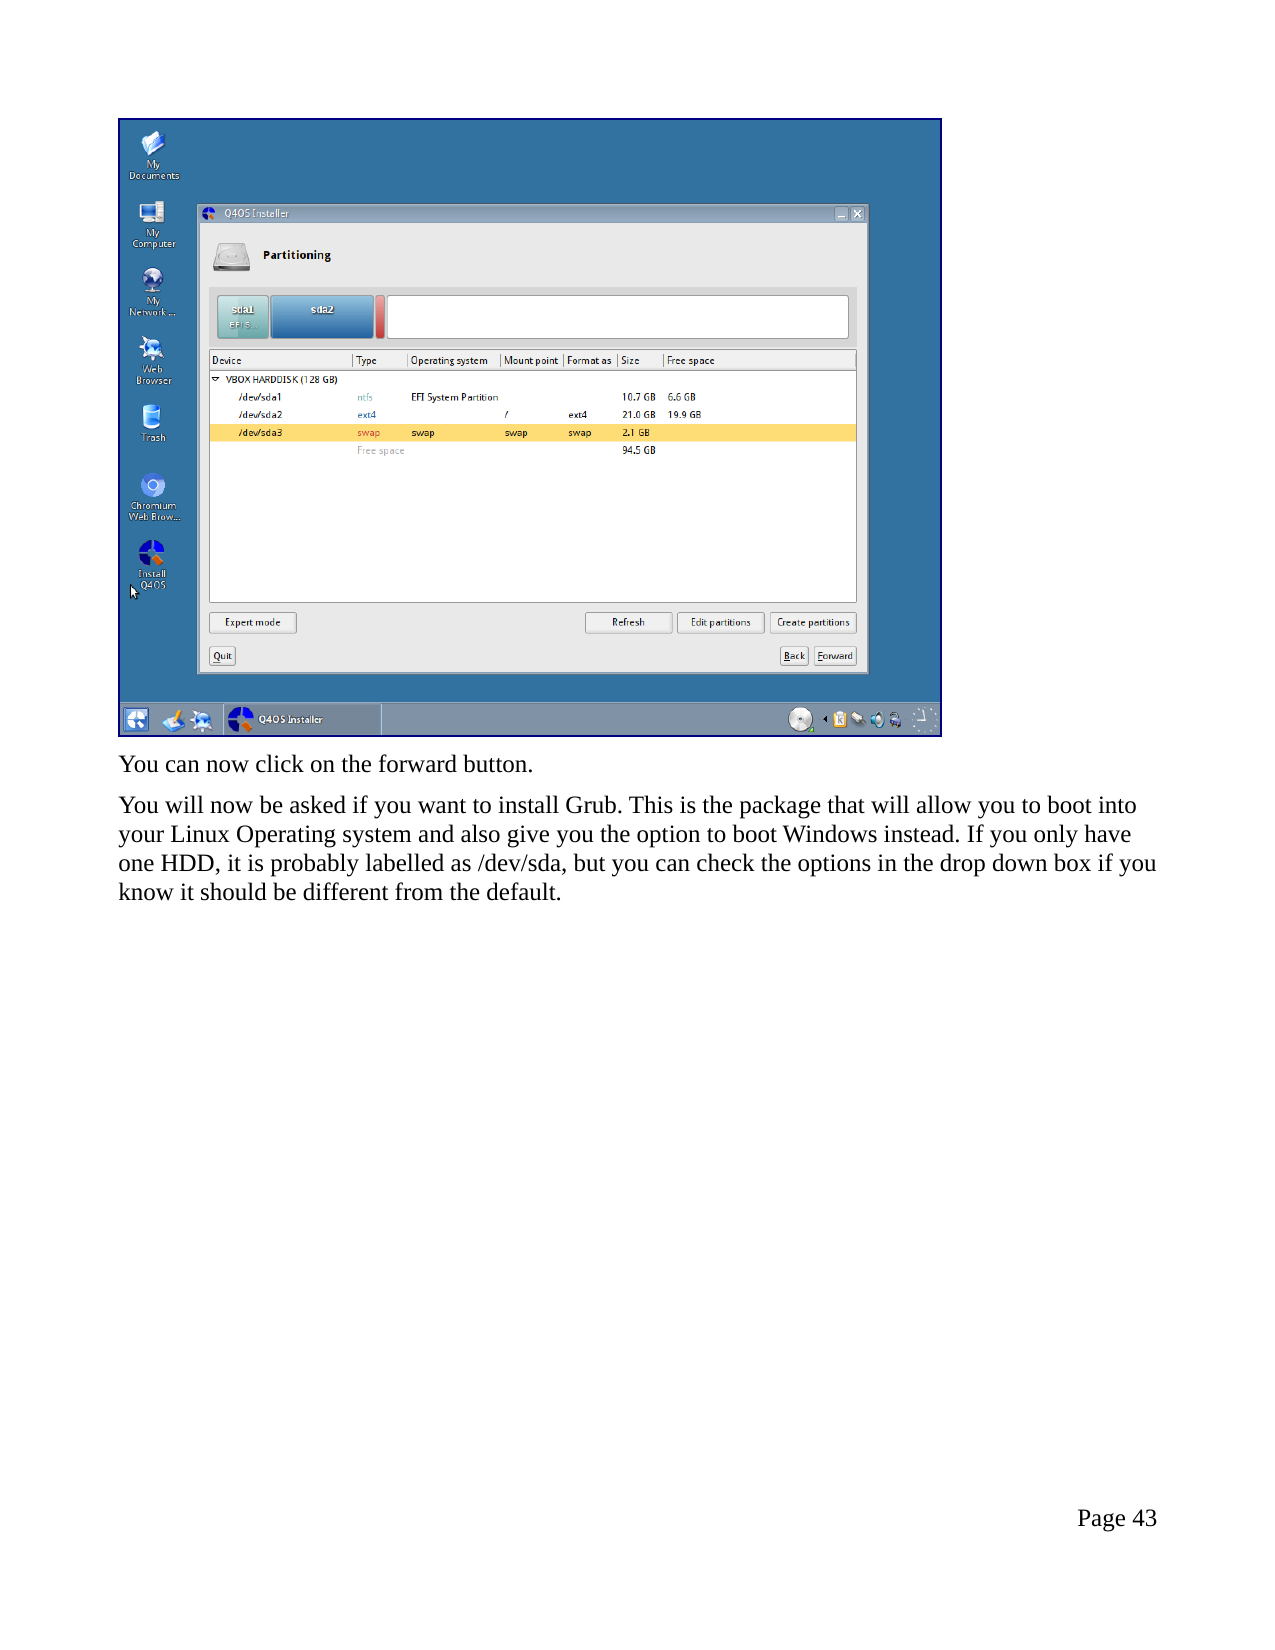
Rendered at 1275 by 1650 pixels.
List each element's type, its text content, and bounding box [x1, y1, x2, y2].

picture [120, 120, 940, 735]
text You will now be asked if you want to install Grub. This is the package that will allow you to boot into your Linux Operating system and also give you the option to boot Windows instead. If you only have one HDD, it is probably labelled as /dev/sda, but you can check the options in the drop down box if you know it should be different from the default. [118, 791, 1157, 906]
text You can now click on the forward button. [118, 749, 1157, 778]
